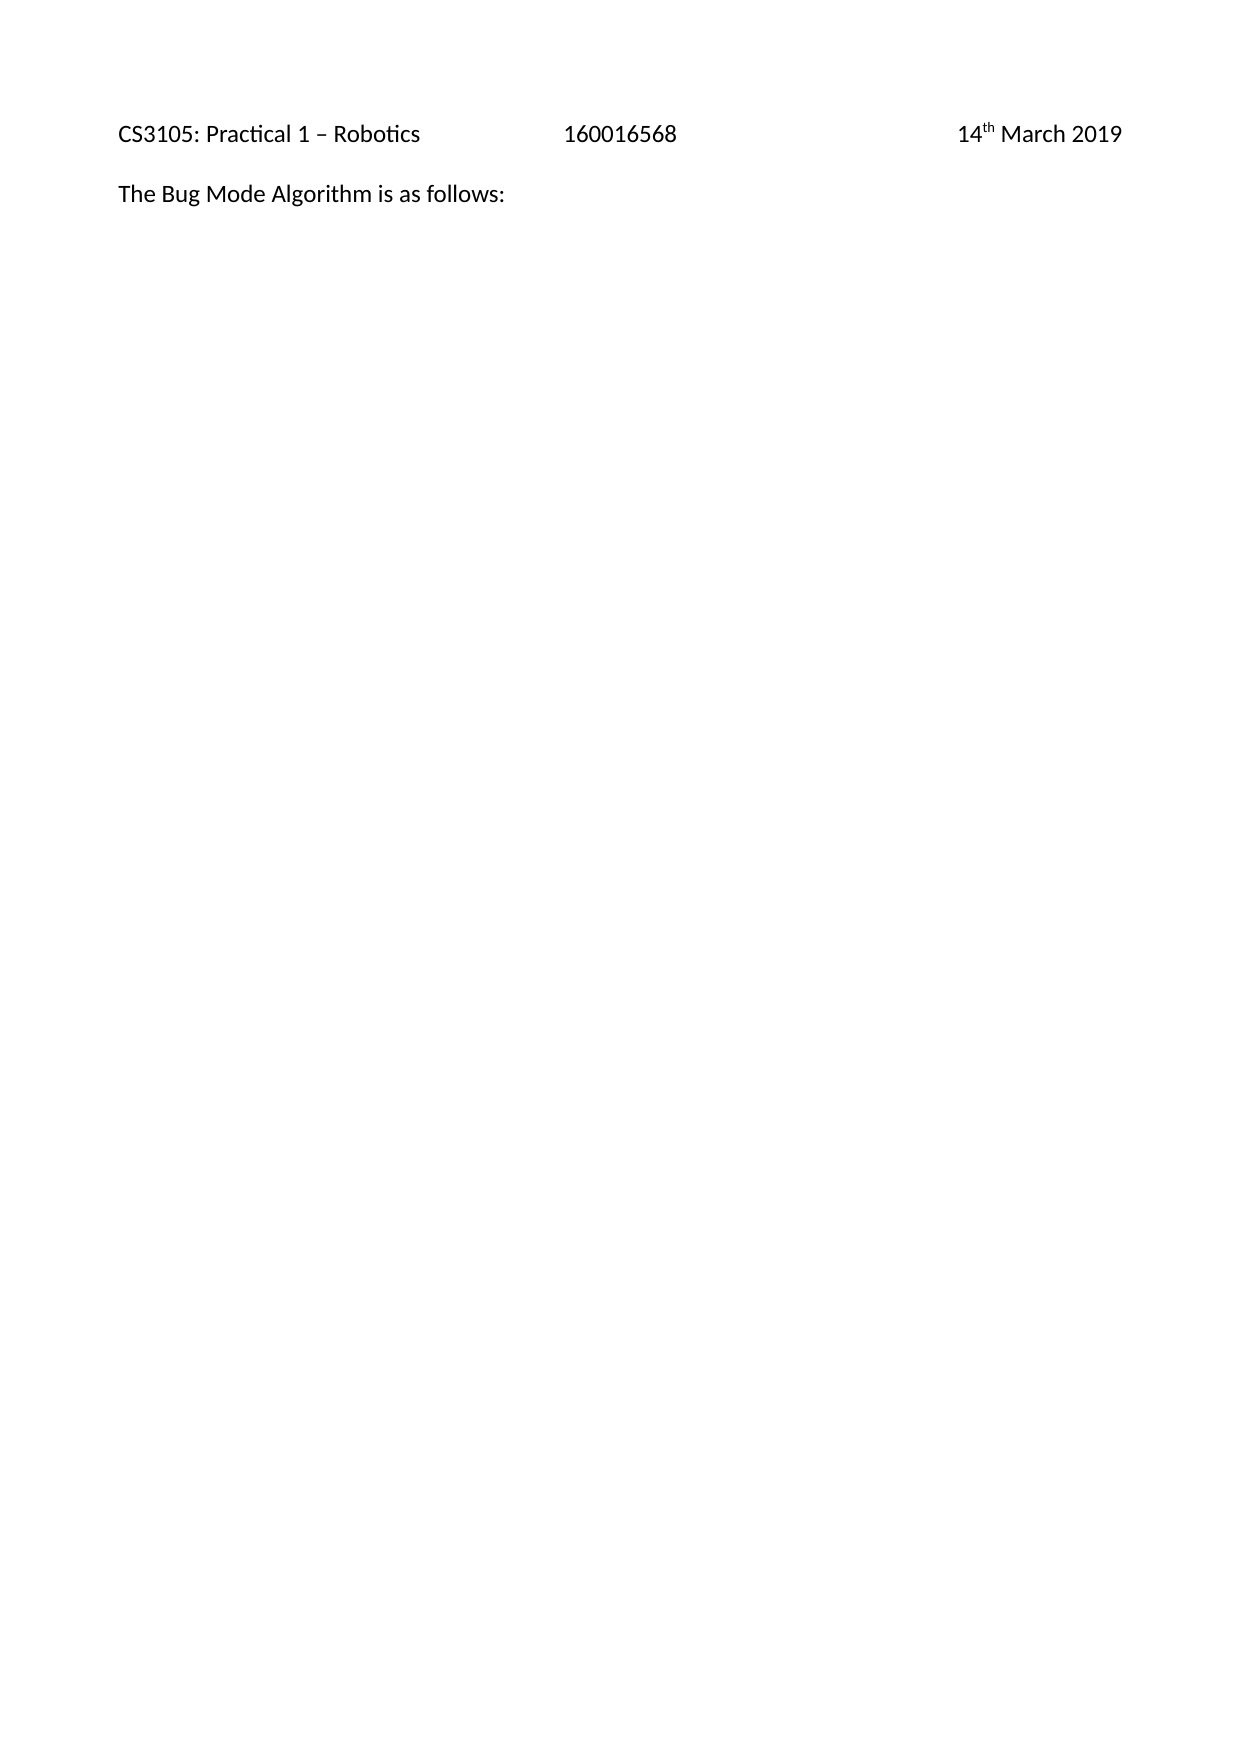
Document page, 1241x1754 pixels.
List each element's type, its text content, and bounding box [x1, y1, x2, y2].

text The Bug Mode Algorithm is as follows: [118, 178, 1122, 209]
